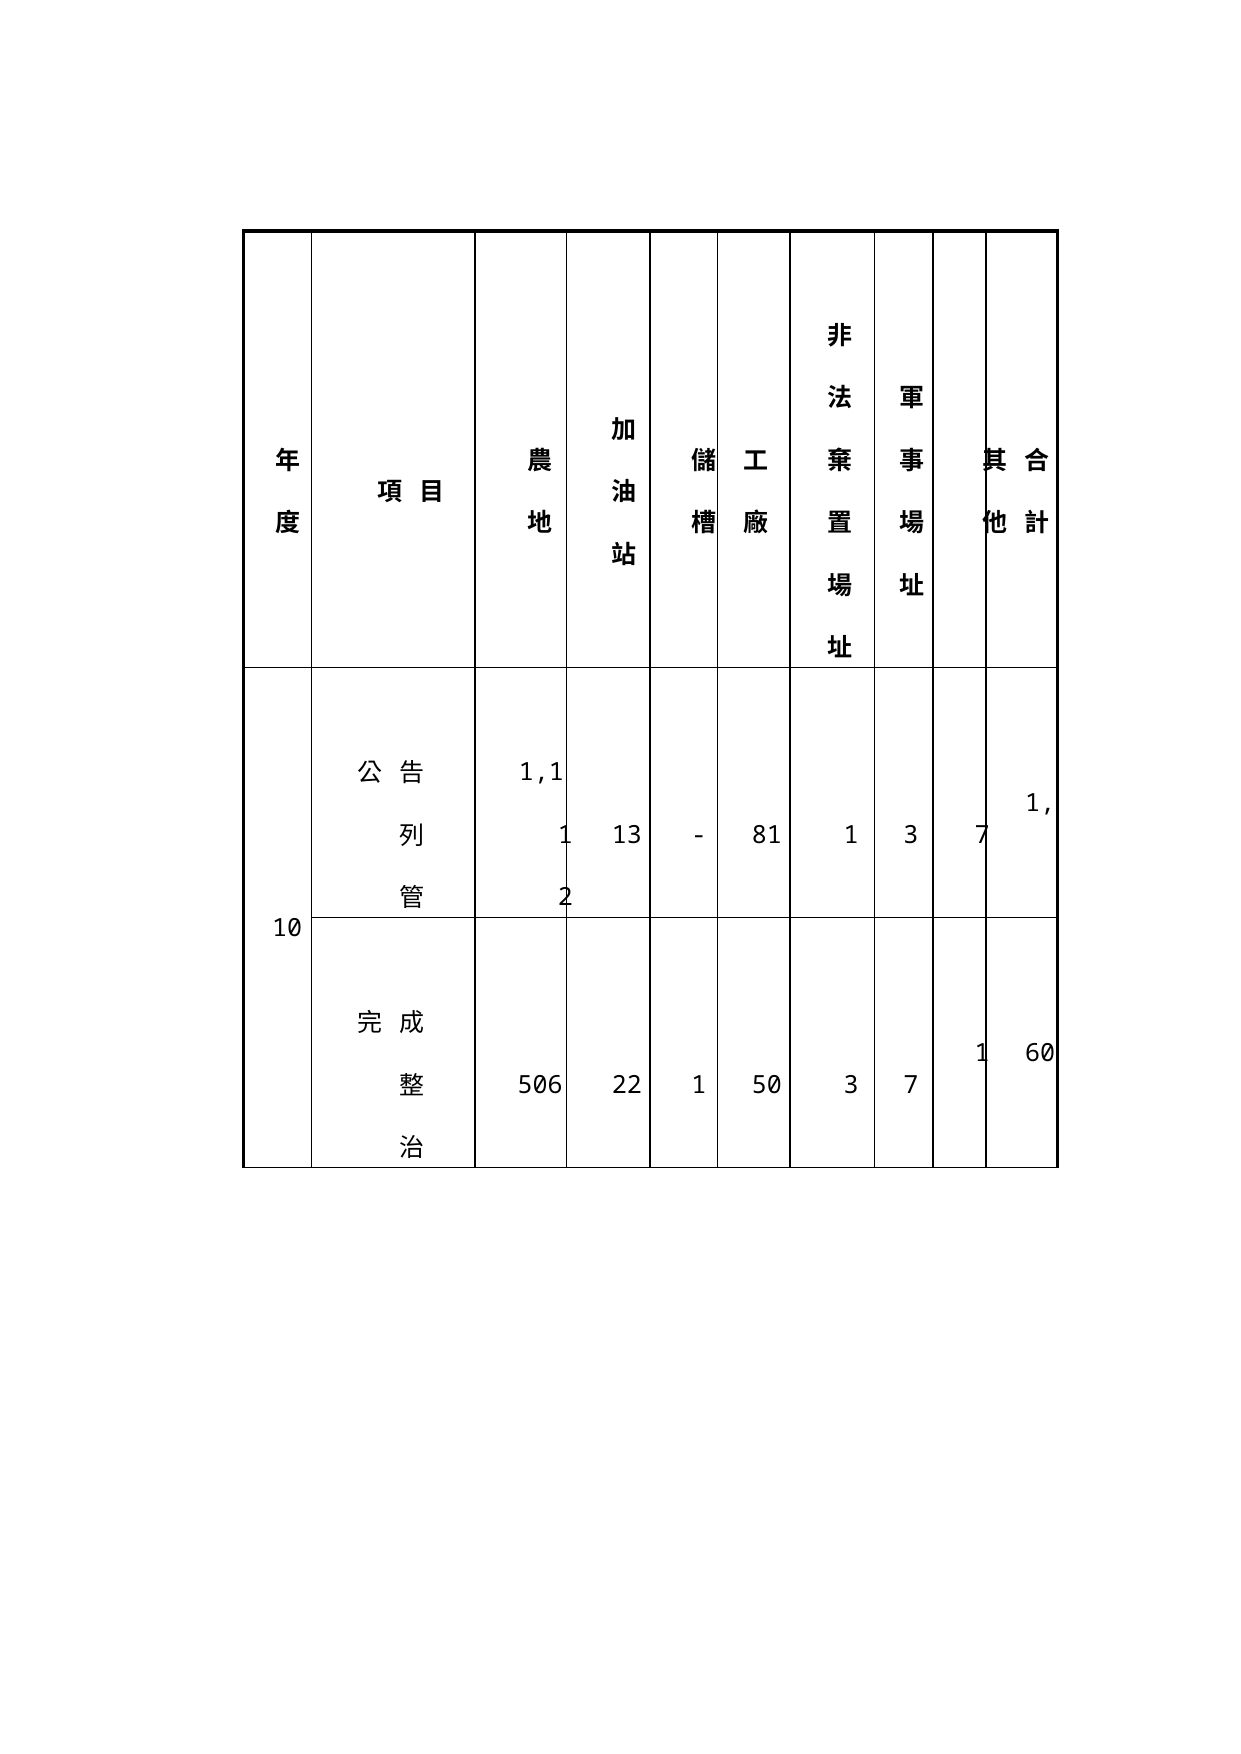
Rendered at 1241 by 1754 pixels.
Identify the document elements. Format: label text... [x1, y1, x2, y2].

table_cell - [651, 668, 717, 917]
table_cell 13 [567, 668, 649, 917]
table_cell 506 [476, 918, 566, 1167]
table_header 農地 [476, 233, 566, 667]
table_header 其他 [934, 233, 985, 667]
table_header 項目 [312, 233, 474, 667]
table_cell 1 [791, 668, 874, 917]
table_header 年度 [245, 233, 311, 667]
table_cell 3 [875, 668, 932, 917]
table_header 非法棄置場址 [791, 233, 874, 667]
table_cell 完成整治 [312, 918, 474, 1167]
table_cell 50 [718, 918, 789, 1167]
table_header 軍事場址 [875, 233, 932, 667]
table_cell 22 [567, 918, 649, 1167]
table_cell 1,112 [476, 668, 566, 917]
table_cell 1 [651, 918, 717, 1167]
table_cell 7 [875, 918, 932, 1167]
table_cell 13 [934, 918, 985, 1167]
table_cell 公告列管 [312, 668, 474, 917]
table_cell 106 [245, 668, 311, 1167]
table_cell 81 [718, 668, 789, 917]
table_header 加油站 [567, 233, 649, 667]
table_cell 7 [934, 668, 985, 917]
table_cell 1,217 [987, 668, 1056, 917]
table_header 儲槽 [651, 233, 717, 667]
table_cell 3 [791, 918, 874, 1167]
table_cell 602 [987, 918, 1056, 1167]
table_header 工廠 [718, 233, 789, 667]
table_header 合計 [987, 233, 1056, 667]
